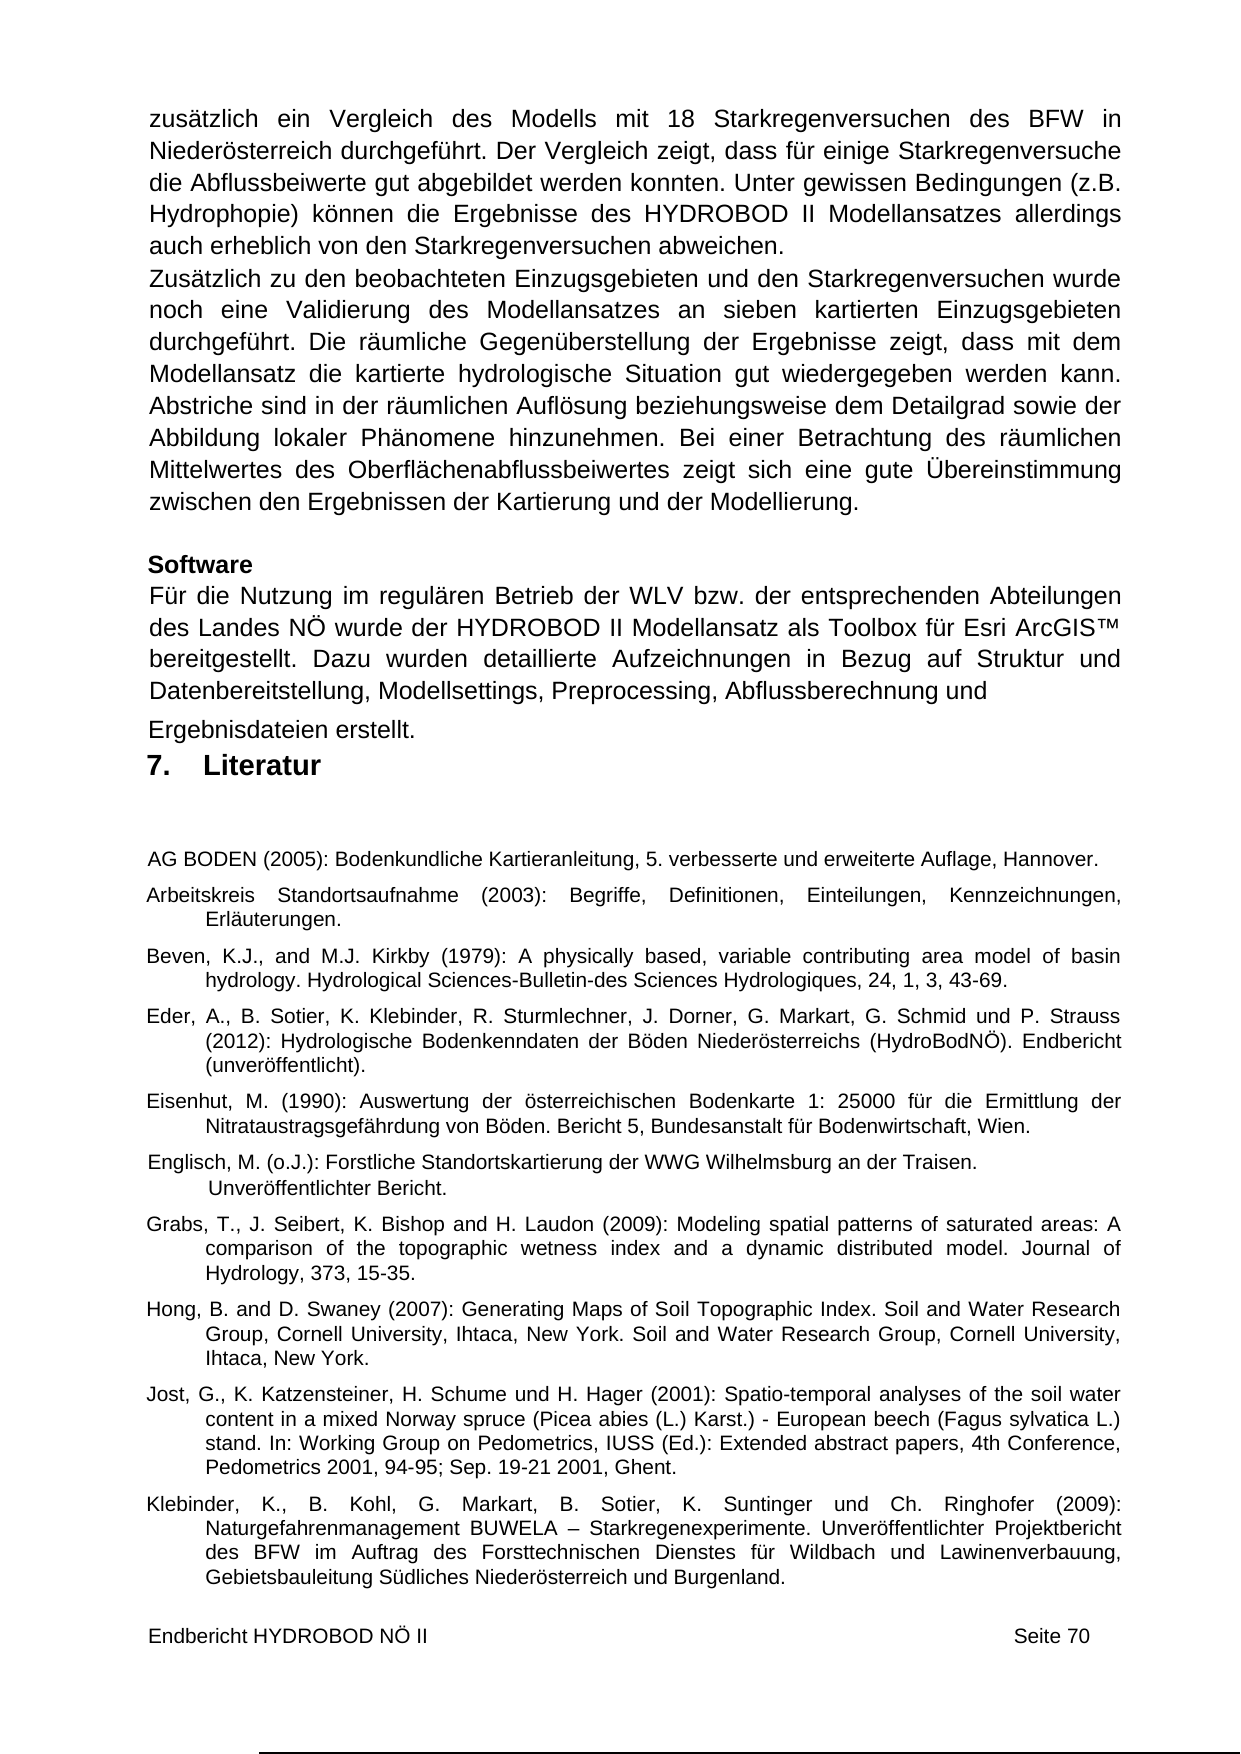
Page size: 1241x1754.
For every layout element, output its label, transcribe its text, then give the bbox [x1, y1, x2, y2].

text Arbeitskreis Standortsaufnahme (2003): Begriffe, Definitionen, Einteilungen, Kennzeichnungen, Erläuterungen. [146, 883, 1123, 931]
text zusätzlich ein Vergleich des Modells mit 18 Starkregenversuchen des BFW in Niederösterreich durchgeführt. Der Vergleich zeigt, dass für einige Starkregenversuche die Abflussbeiwerte gut abgebildet werden konnten. Unter gewissen Bedingungen (z.B. Hydrophopie) können die Ergebnisse des HYDROBOD II Modellansatzes allerdings auch erheblich von den Starkregenversuchen abweichen. [149, 104, 1123, 260]
text Hong, B. and D. Swaney (2007): Generating Maps of Soil Topographic Index. Soil and Water Research Group, Cornell University, Ihtaca, New York. Soil and Water Research Group, Cornell University, Ihtaca, New York. [146, 1297, 1123, 1370]
text AG BODEN (2005): Bodenkundliche Kartieranleitung, 5. verbesserte und erweiterte Auflage, Hannover. [147, 847, 1123, 871]
text Eisenhut, M. (1990): Auswertung der österreichischen Bodenkarte 1: 25000 für die Ermittlung der Nitrataustragsgefährdung von Böden. Bericht 5, Bundesanstalt für Bodenwirtschaft, Wien. [146, 1089, 1123, 1138]
text Unveröffentlichter Bericht. [208, 1176, 1123, 1200]
text Klebinder, K., B. Kohl, G. Markart, B. Sotier, K. Suntinger und Ch. Ringhofer (2009): Naturgefahrenmanagement BUWELA – Starkregenexperimente. Unveröffentlichter Projektbericht des BFW im Auftrag des Forsttechnischen Dienstes für Wildbach und Lawinenverbauung, Gebietsbauleitung Südliches Niederösterreich und Burgenland. [146, 1491, 1123, 1588]
text Software [147, 550, 1137, 578]
text Englisch, M. (o.J.): Forstliche Standortskartierung der WWG Wilhelmsburg an der Traisen. [147, 1150, 1123, 1174]
text Jost, G., K. Katzensteiner, H. Schume und H. Hager (2001): Spatio-temporal analyses of the soil water content in a mixed Norway spruce (Picea abies (L.) Karst.) - European beech (Fagus sylvatica L.) stand. In: Working Group on Pedometrics, IUSS (Ed.): Extended abstract papers, 4th Conference, Pedometrics 2001, 94-95; Sep. 19-21 2001, Ghent. [146, 1382, 1123, 1479]
text Eder, A., B. Sotier, K. Klebinder, R. Sturmlechner, J. Dorner, G. Markart, G. Schmid und P. Strauss (2012): Hydrologische Bodenkenndaten der Böden Niederösterreichs (HydroBodNÖ). Endbericht (unveröffentlicht). [146, 1004, 1123, 1077]
text Für die Nutzung im regulären Betrieb der WLV bzw. der entsprechenden Abteilungen des Landes NÖ wurde der HYDROBOD II Modellansatz als Toolbox für Esri ArcGIS™ bereitgestellt. Dazu wurden detaillierte Aufzeichnungen in Bezug auf Struktur und Datenbereitstellung, Modellsettings, Preprocessing, Abflussberechnung und [149, 581, 1123, 705]
text Grabs, T., J. Seibert, K. Bishop and H. Laudon (2009): Modeling spatial patterns of saturated areas: A comparison of the topographic wetness index and a dynamic distributed model. Journal of Hydrology, 373, 15-35. [146, 1212, 1123, 1284]
text Ergebnisdateien erstellt. [148, 711, 1137, 744]
text 7. Literatur [146, 748, 1137, 782]
text Beven, K.J., and M.J. Kirkby (1979): A physically based, variable contributing area model of basin hydrology. Hydrological Sciences-Bulletin-des Sciences Hydrologiques, 24, 1, 3, 43-69. [146, 944, 1123, 992]
text Zusätzlich zu den beobachteten Einzugsgebieten und den Starkregenversuchen wurde noch eine Validierung des Modellansatzes an sieben kartierten Einzugsgebieten durchgeführt. Die räumliche Gegenüberstellung der Ergebnisse zeigt, dass mit dem Modellansatz die kartierte hydrologische Situation gut wiedergegeben werden kann. Abstriche sind in der räumlichen Auflösung beziehungsweise dem Detailgrad sowie der Abbildung lokaler Phänomene hinzunehmen. Bei einer Betrachtung des räumlichen Mittelwertes des Oberflächenabflussbeiwertes zeigt sich eine gute Übereinstimmung zwischen den Ergebnissen der Kartierung und der Modellierung. [149, 263, 1123, 515]
